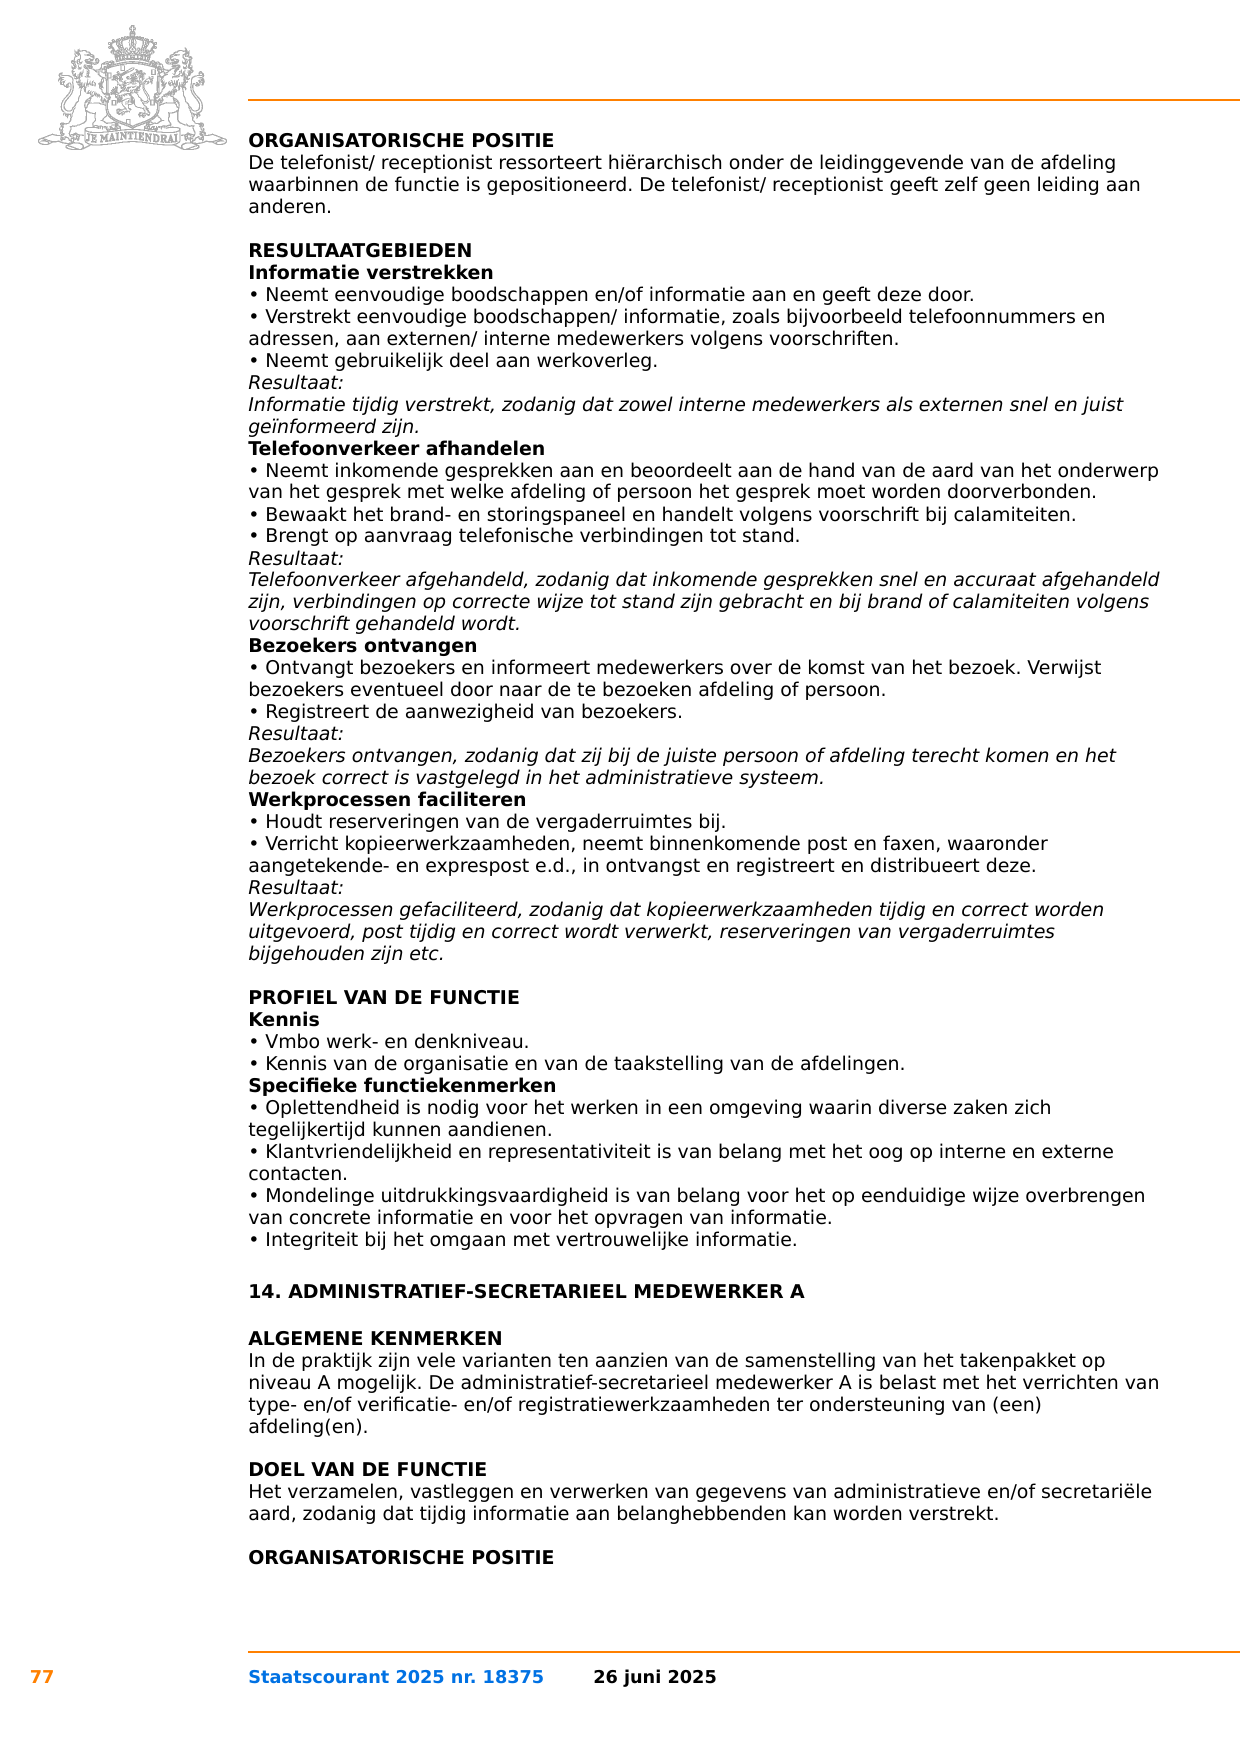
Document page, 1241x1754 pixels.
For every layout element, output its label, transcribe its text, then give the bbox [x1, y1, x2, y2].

text Werkprocessen faciliteren [248, 789, 1163, 811]
text ALGEMENE KENMERKEN [248, 1328, 1163, 1349]
text De telefonist/ receptionist ressorteert hiërarchisch onder de leidinggevende van de afdeling waarbinnen de functie is gepositioneerd. De telefonist/ receptionist geeft zelf geen leiding aan anderen. [248, 152, 1163, 218]
text Specifieke functiekenmerken [248, 1075, 1163, 1097]
text • Mondelinge uitdrukkingsvaardigheid is van belang voor het op eenduidige wijze overbrengen van concrete informatie en voor het opvragen van informatie. [248, 1185, 1163, 1229]
text ORGANISATORISCHE POSITIE [248, 1547, 1163, 1569]
text • Oplettendheid is nodig voor het werken in een omgeving waarin diverse zaken zich tegelijkertijd kunnen aandienen. [248, 1097, 1163, 1141]
text ORGANISATORISCHE POSITIE [248, 130, 1163, 152]
text Informatie verstrekken [248, 262, 1163, 284]
text Resultaat: [248, 547, 1163, 569]
text • Ontvangt bezoekers en informeert medewerkers over de komst van het bezoek. Verwijst bezoekers eventueel door naar de te bezoeken afdeling of persoon. [248, 657, 1163, 701]
text • Verricht kopieerwerkzaamheden, neemt binnenkomende post en faxen, waaronder aangetekende- en exprespost e.d., in ontvangst en registreert en distribueert deze. [248, 833, 1163, 877]
text Werkprocessen gefaciliteerd, zodanig dat kopieerwerkzaamheden tijdig en correct worden uitgevoerd, post tijdig en correct wordt verwerkt, reserveringen van vergaderruimtes bijgehouden zijn etc. [248, 899, 1163, 965]
text • Verstrekt eenvoudige boodschappen/ informatie, zoals bijvoorbeeld telefoonnummers en adressen, aan externen/ interne medewerkers volgens voorschriften. [248, 306, 1163, 349]
text Bezoekers ontvangen, zodanig dat zij bij de juiste persoon of afdeling terecht komen en het bezoek correct is vastgelegd in het administratieve systeem. [248, 745, 1163, 789]
text Telefoonverkeer afhandelen [248, 437, 1163, 459]
text • Vmbo werk- en denkniveau. [248, 1031, 1163, 1053]
text • Neemt eenvoudige boodschappen en/of informatie aan en geeft deze door. [248, 284, 1163, 306]
text In de praktijk zijn vele varianten ten aanzien van de samenstelling van het takenpakket op niveau A mogelijk. De administratief-secretarieel medewerker A is belast met het verrichten van type- en/of verificatie- en/of registratiewerkzaamheden ter ondersteuning van (een) afdeling(en). [248, 1349, 1163, 1437]
text • Bewaakt het brand- en storingspaneel en handelt volgens voorschrift bij calamiteiten. [248, 503, 1163, 525]
text • Neemt gebruikelijk deel aan werkoverleg. [248, 349, 1163, 372]
text Bezoekers ontvangen [248, 635, 1163, 657]
picture [38, 25, 227, 150]
text Het verzamelen, vastleggen en verwerken van gegevens van administratieve en/of secretariële aard, zodanig dat tijdig informatie aan belanghebbenden kan worden verstrekt. [248, 1481, 1163, 1525]
text • Neemt inkomende gesprekken aan en beoordeelt aan de hand van de aard van het onderwerp van het gesprek met welke afdeling of persoon het gesprek moet worden doorverbonden. [248, 459, 1163, 503]
text Resultaat: [248, 372, 1163, 393]
subtitle 14. ADMINISTRATIEF-SECRETARIEEL MEDEWERKER A [248, 1281, 1163, 1303]
text • Klantvriendelijkheid en representativiteit is van belang met het oog op interne en externe contacten. [248, 1141, 1163, 1185]
text Resultaat: [248, 723, 1163, 745]
text Informatie tijdig verstrekt, zodanig dat zowel interne medewerkers als externen snel en juist geïnformeerd zijn. [248, 393, 1163, 437]
text DOEL VAN DE FUNCTIE [248, 1459, 1163, 1481]
text • Brengt op aanvraag telefonische verbindingen tot stand. [248, 525, 1163, 547]
text Resultaat: [248, 877, 1163, 899]
text RESULTAATGEBIEDEN [248, 240, 1163, 262]
text Kennis [248, 1009, 1163, 1031]
text PROFIEL VAN DE FUNCTIE [248, 987, 1163, 1009]
text Telefoonverkeer afgehandeld, zodanig dat inkomende gesprekken snel en accuraat afgehandeld zijn, verbindingen op correcte wijze tot stand zijn gebracht en bij brand of calamiteiten volgens voorschrift gehandeld wordt. [248, 569, 1163, 635]
text • Kennis van de organisatie en van de taakstelling van de afdelingen. [248, 1053, 1163, 1075]
text • Registreert de aanwezigheid van bezoekers. [248, 701, 1163, 723]
text • Houdt reserveringen van de vergaderruimtes bij. [248, 811, 1163, 833]
text • Integriteit bij het omgaan met vertrouwelijke informatie. [248, 1229, 1163, 1251]
